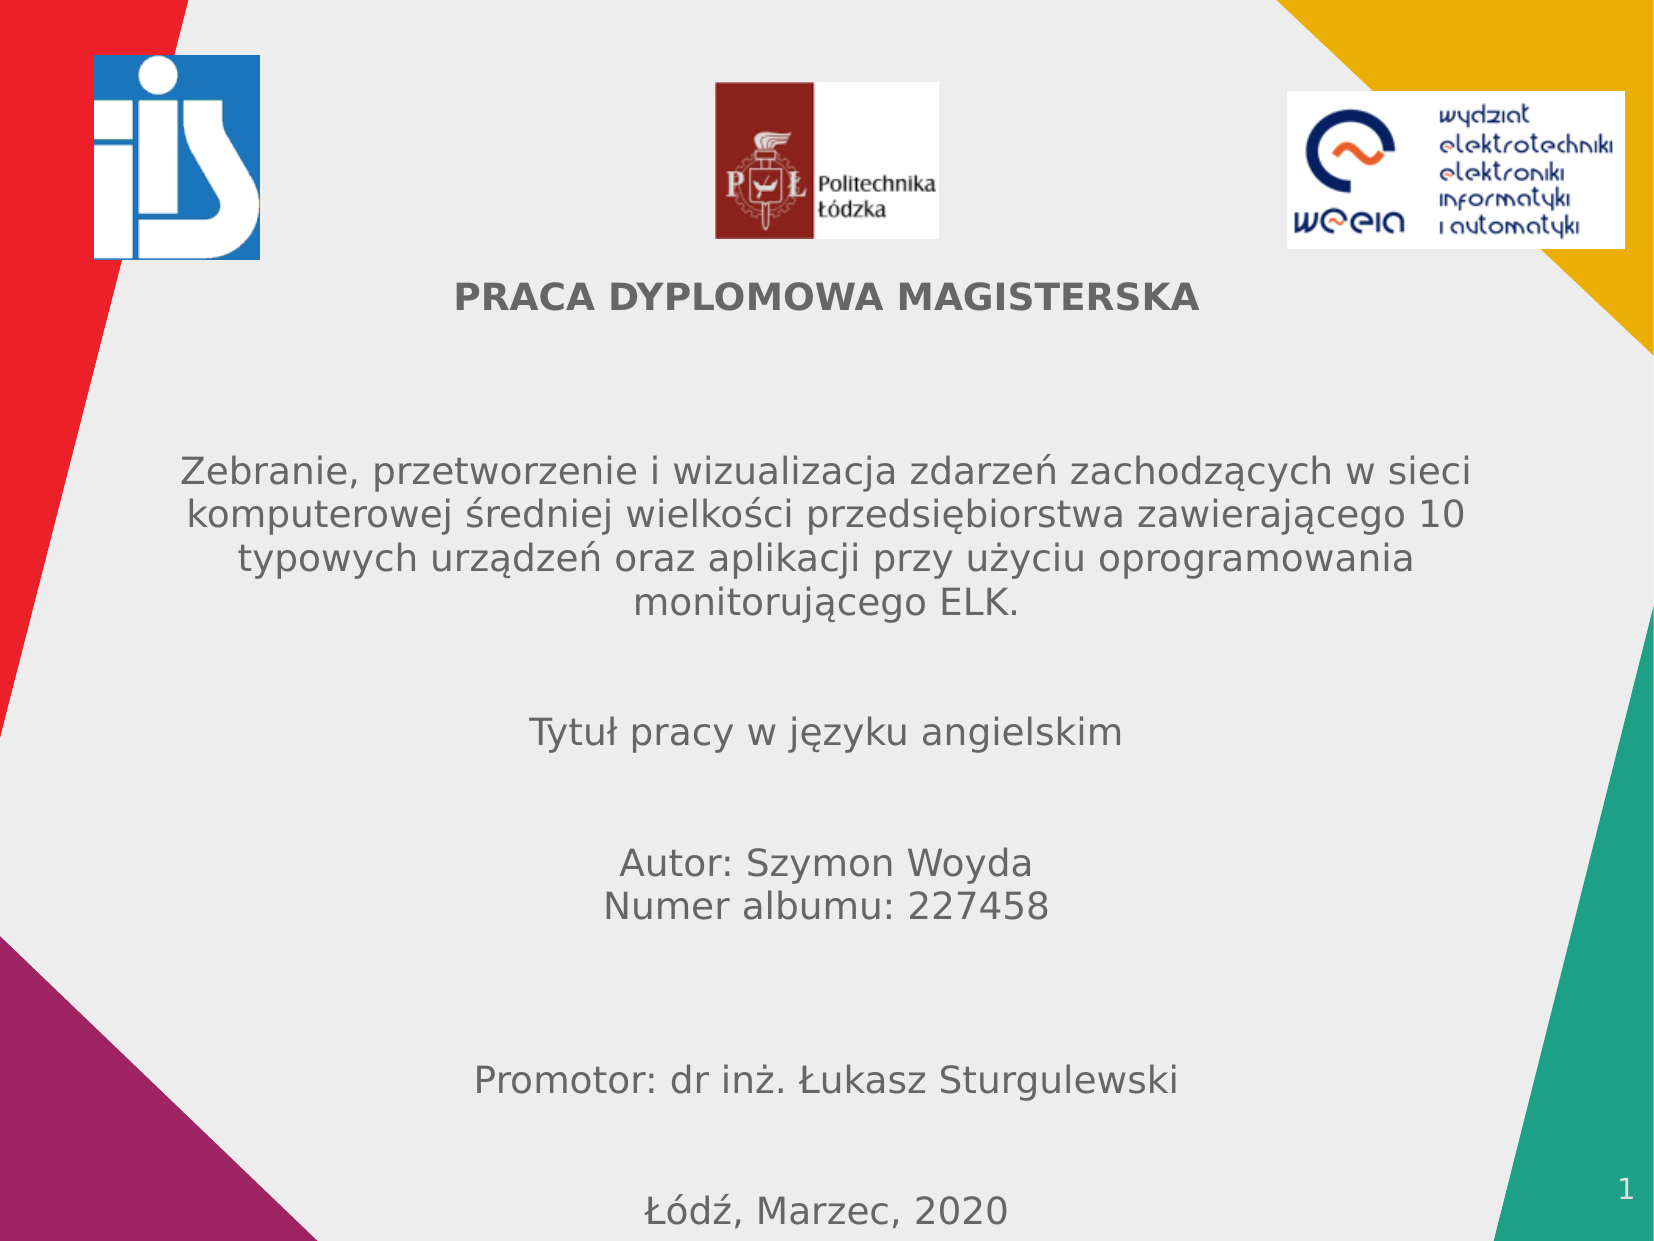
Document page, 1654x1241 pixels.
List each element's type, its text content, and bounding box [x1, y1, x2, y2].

picture [715, 82, 939, 239]
picture [94, 55, 261, 260]
text_box PRACA DYPLOMOWA MAGISTERSKA Zebranie, przetworzenie i wizualizacja zdarzeń zachodzących w sieci komputerowej średniej wielkości przedsiębiorstwa zawierającego 10 typowych urządzeń oraz aplikacji przy użyciu oprogramowania monitorującego ELK. Tytuł pracy w języku angielskim Autor: Szymon Woyda Numer albumu: 227458 Promotor: dr inż. Łukasz Sturgulewski Łódź, Marzec, 2020 [114, 101, 1539, 1234]
picture [1287, 91, 1625, 249]
